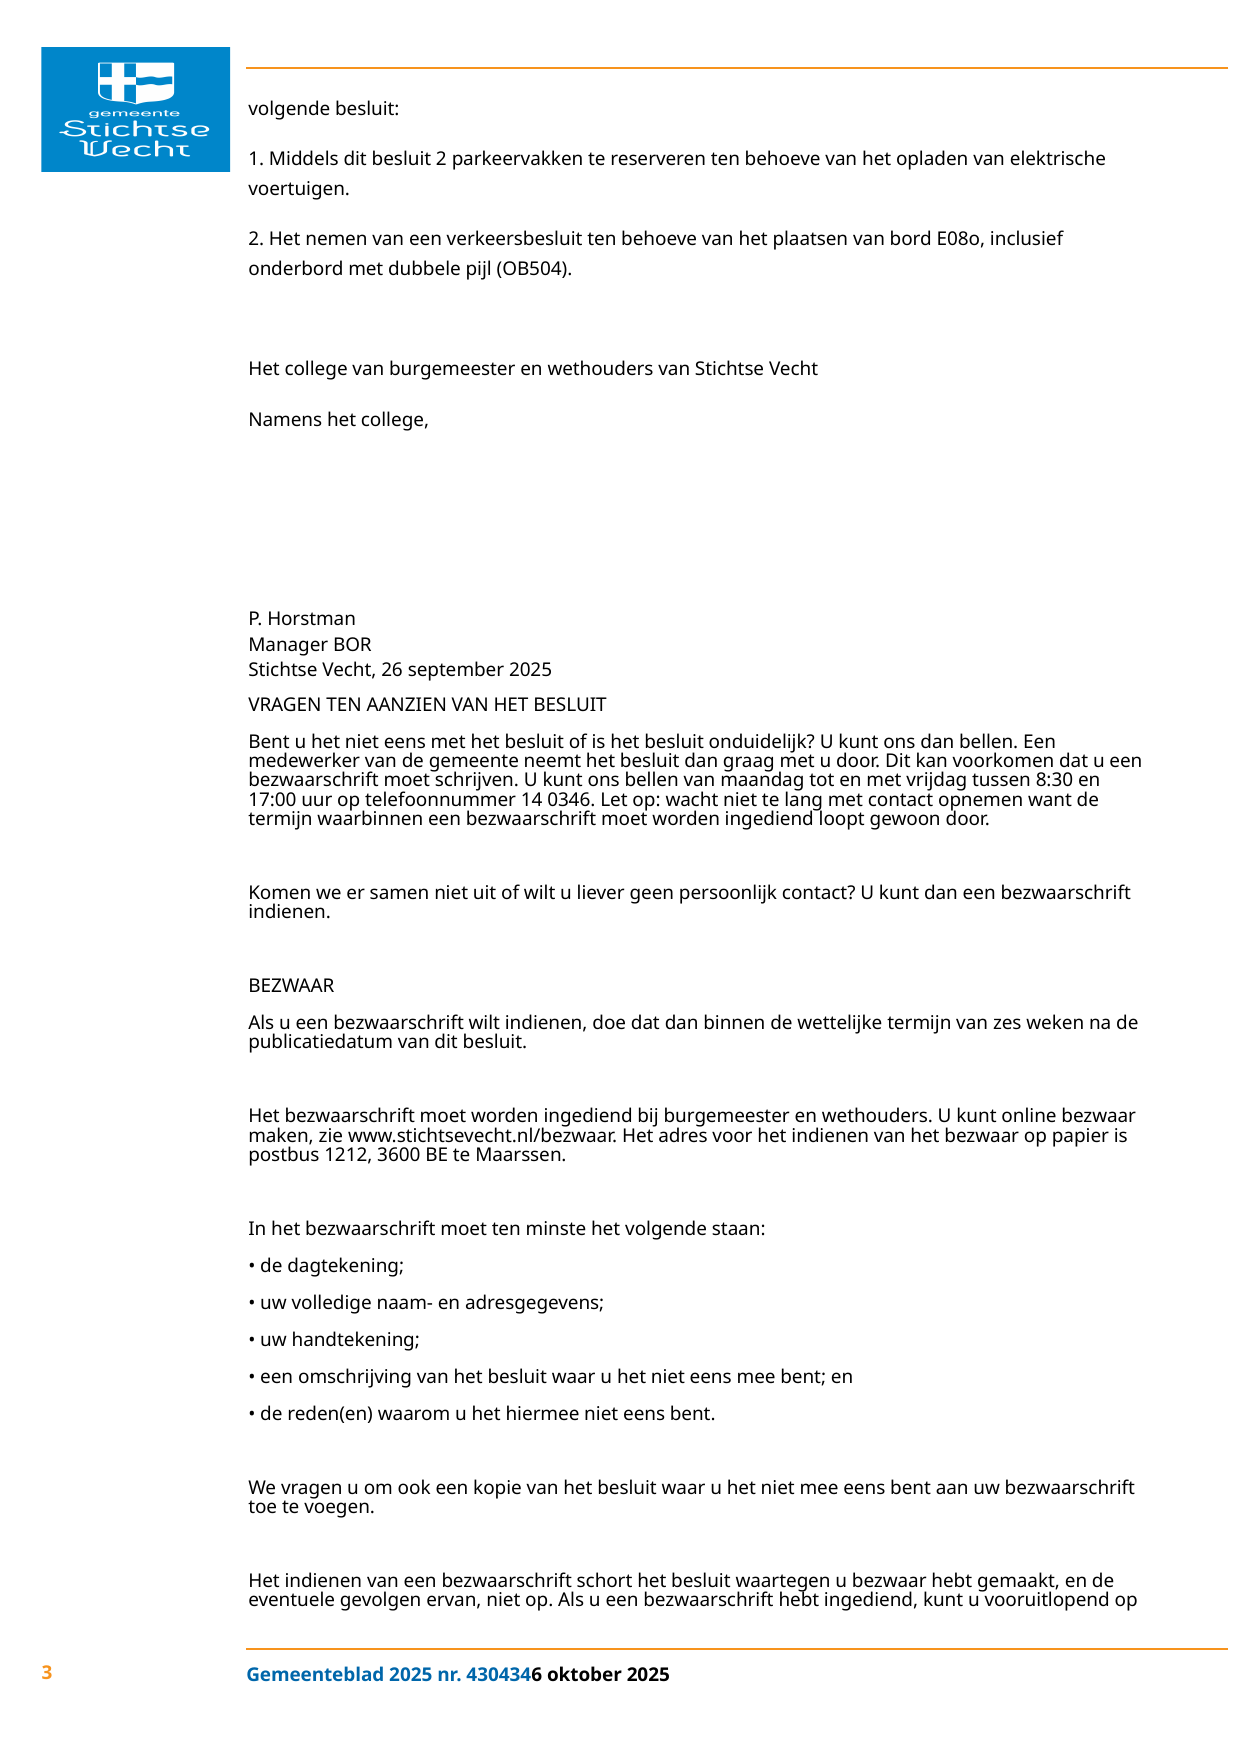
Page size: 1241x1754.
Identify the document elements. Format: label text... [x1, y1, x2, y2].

picture [99, 63, 135, 101]
text We vragen u om ook een kopie van het besluit waar u het niet mee eens bent aan uw bezwaarschrift toe te voegen. [248, 1479, 1152, 1517]
text VRAGEN TEN AANZIEN VAN HET BESLUIT [248, 696, 1152, 715]
text • de reden(en) waarom u het hiermee niet eens bent. [248, 1405, 1152, 1424]
text • een omschrijving van het besluit waar u het niet eens mee bent; en [248, 1368, 1152, 1387]
text Het indienen van een bezwaarschrift schort het besluit waartegen u bezwaar hebt gemaakt, en de eventuele gevolgen ervan, niet op. Als u een bezwaarschrift hebt ingediend, kunt u vooruitlopend op [248, 1572, 1152, 1611]
text Stichtse Vecht, 26 september 2025 [248, 657, 1152, 682]
text BEZWAAR [248, 977, 1152, 996]
text Bent u het niet eens met het besluit of is het besluit onduidelijk? U kunt ons dan bellen. Een medewerker van de gemeente neemt het besluit dan graag met u door. Dit kan voorkomen dat u een bezwaarschrift moet schrijven. U kunt ons bellen van maandag tot en met vrijdag tussen 8:30 en 17:00 uur op telefoonnummer 14 0346. Let op: wacht niet te lang met contact opnemen want de termijn waarbinnen een bezwaarschrift moet worden ingediend loopt gewoon door. [248, 733, 1152, 829]
text Het bezwaarschrift moet worden ingediend bij burgemeester en wethouders. U kunt online bezwaar maken, zie www.stichtsevecht.nl/bezwaar. Het adres voor het indienen van het bezwaar op papier is postbus 1212, 3600 BE te Maarssen. [248, 1107, 1152, 1165]
picture [137, 63, 174, 103]
text 1. Middels dit besluit 2 parkeervakken te reserveren ten behoeve van het opladen van elektrische voertuigen. [248, 145, 1152, 201]
text Het college van burgemeester en wethouders van Stichtse Vecht [248, 356, 1152, 381]
text • de dagtekening; [248, 1257, 1152, 1276]
text volgende besluit: [248, 95, 1152, 121]
text • uw handtekening; [248, 1331, 1152, 1350]
text In het bezwaarschrift moet ten minste het volgende staan: [248, 1220, 1152, 1239]
text P. Horstman [248, 605, 1152, 631]
text Namens het college, [248, 406, 1152, 432]
text • uw volledige naam- en adresgegevens; [248, 1294, 1152, 1313]
text 2. Het nemen van een verkeersbesluit ten behoeve van het plaatsen van bord E08o, inclusief onderbord met dubbele pijl (OB504). [248, 225, 1152, 281]
text Komen we er samen niet uit of wilt u liever geen persoonlijk contact? U kunt dan een bezwaarschrift indienen. [248, 884, 1152, 922]
text Als u een bezwaarschrift wilt indienen, doe dat dan binnen de wettelijke termijn van zes weken na de publicatiedatum van dit besluit. [248, 1014, 1152, 1053]
text Manager BOR [248, 631, 1152, 657]
